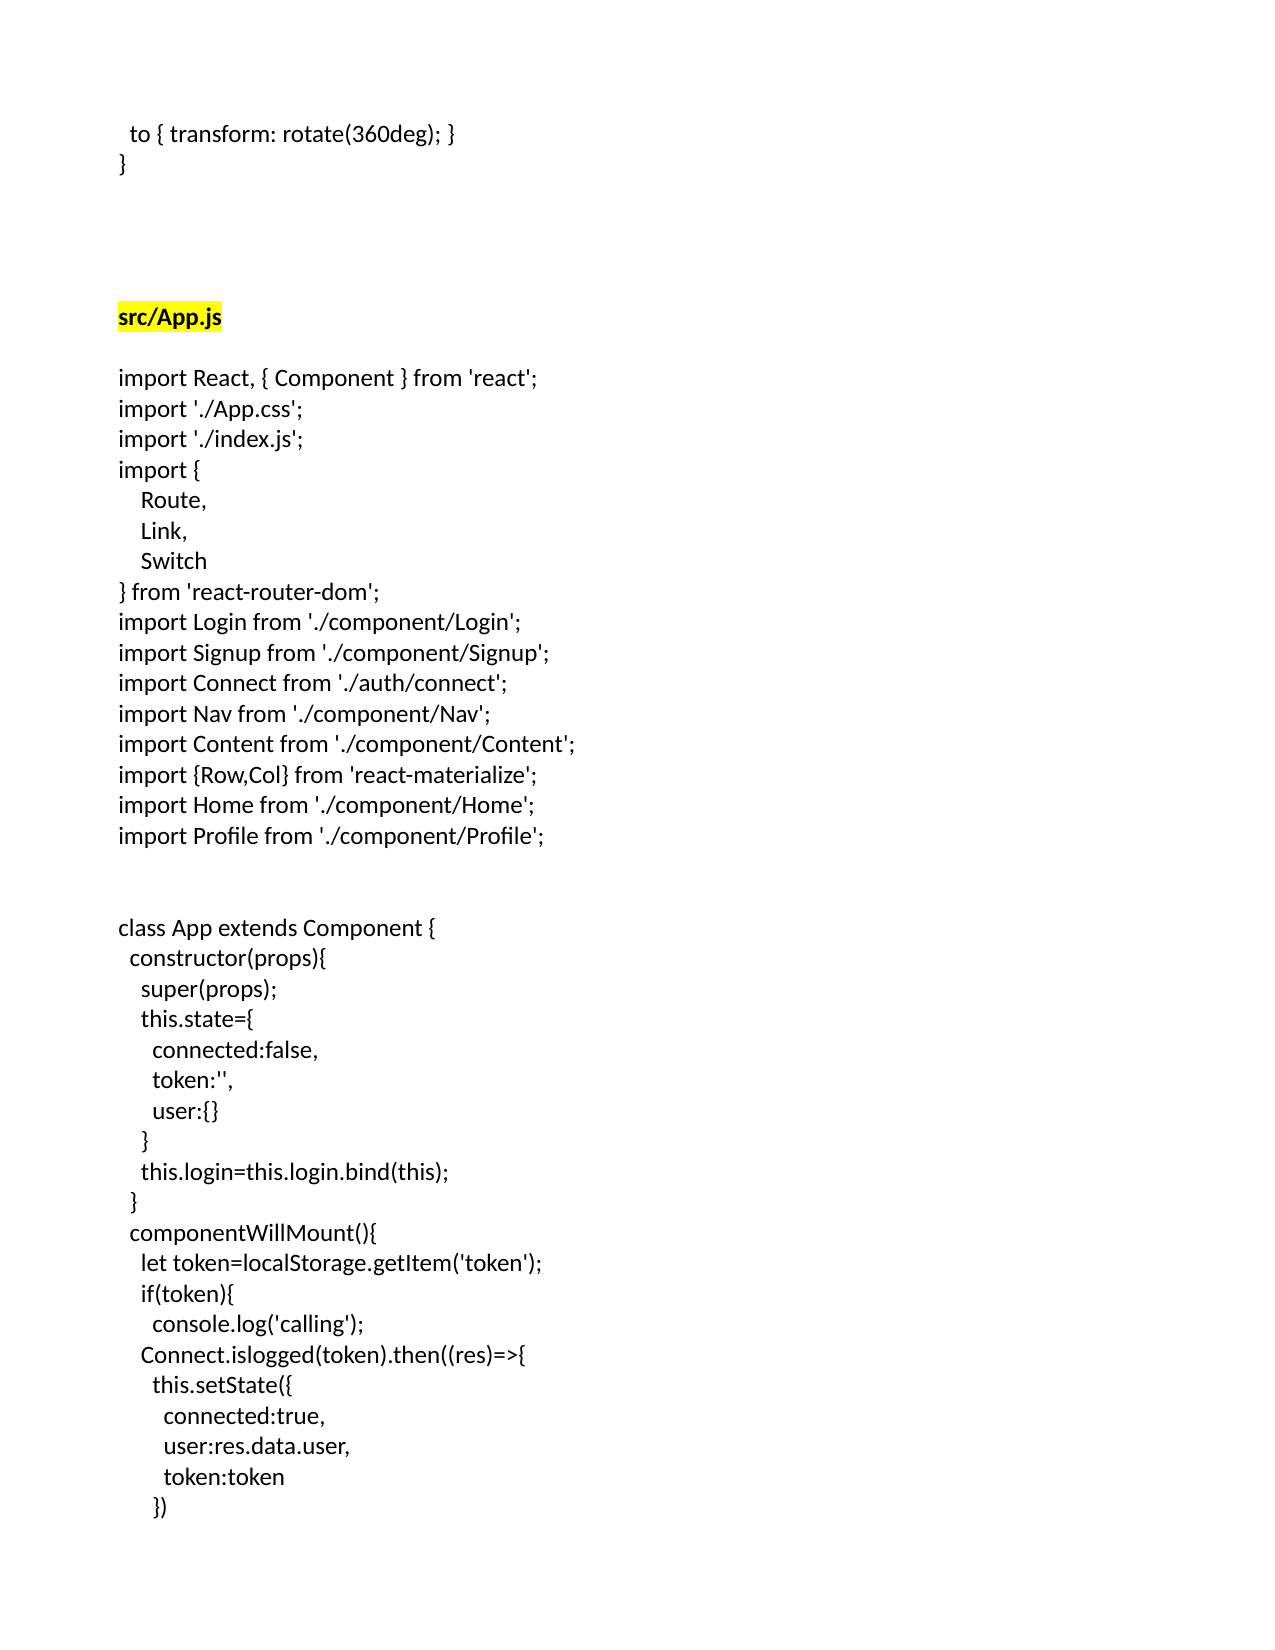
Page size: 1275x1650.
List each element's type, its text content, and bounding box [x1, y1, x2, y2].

text token:token [118, 1461, 1157, 1492]
text connected:true, [118, 1400, 1157, 1431]
text } [118, 1125, 1157, 1156]
text import Connect from './auth/connect'; [118, 667, 1157, 698]
text src/App.js [118, 301, 1157, 332]
text import React, { Component } from 'react'; [118, 362, 1157, 393]
text this.setState({ [118, 1369, 1157, 1400]
text to { transform: rotate(360deg); } [118, 118, 1157, 149]
text Connect.islogged(token).then((res)=>{ [118, 1339, 1157, 1369]
text componentWillMount(){ [118, 1217, 1157, 1247]
text super(props); [118, 973, 1157, 1003]
text }) [118, 1492, 1157, 1522]
text import './index.js'; [118, 423, 1157, 454]
text Route, [118, 484, 1157, 515]
text constructor(props){ [118, 942, 1157, 973]
text import {Row,Col} from 'react-materialize'; [118, 759, 1157, 789]
text import Home from './component/Home'; [118, 789, 1157, 820]
text import Nav from './component/Nav'; [118, 698, 1157, 728]
text import Profile from './component/Profile'; [118, 820, 1157, 851]
text Switch [118, 545, 1157, 576]
text import { [118, 454, 1157, 484]
text user:{} [118, 1095, 1157, 1125]
text Link, [118, 515, 1157, 545]
text import Content from './component/Content'; [118, 728, 1157, 759]
text this.state={ [118, 1003, 1157, 1034]
text } from 'react-router-dom'; [118, 576, 1157, 606]
text user:res.data.user, [118, 1431, 1157, 1461]
text connected:false, [118, 1034, 1157, 1064]
text if(token){ [118, 1278, 1157, 1308]
text import Signup from './component/Signup'; [118, 637, 1157, 667]
text let token=localStorage.getItem('token'); [118, 1247, 1157, 1278]
text } [118, 149, 1157, 179]
text console.log('calling'); [118, 1308, 1157, 1339]
text } [118, 1186, 1157, 1217]
text import Login from './component/Login'; [118, 606, 1157, 637]
text token:'', [118, 1064, 1157, 1095]
text this.login=this.login.bind(this); [118, 1156, 1157, 1186]
text import './App.css'; [118, 393, 1157, 423]
text class App extends Component { [118, 912, 1157, 942]
